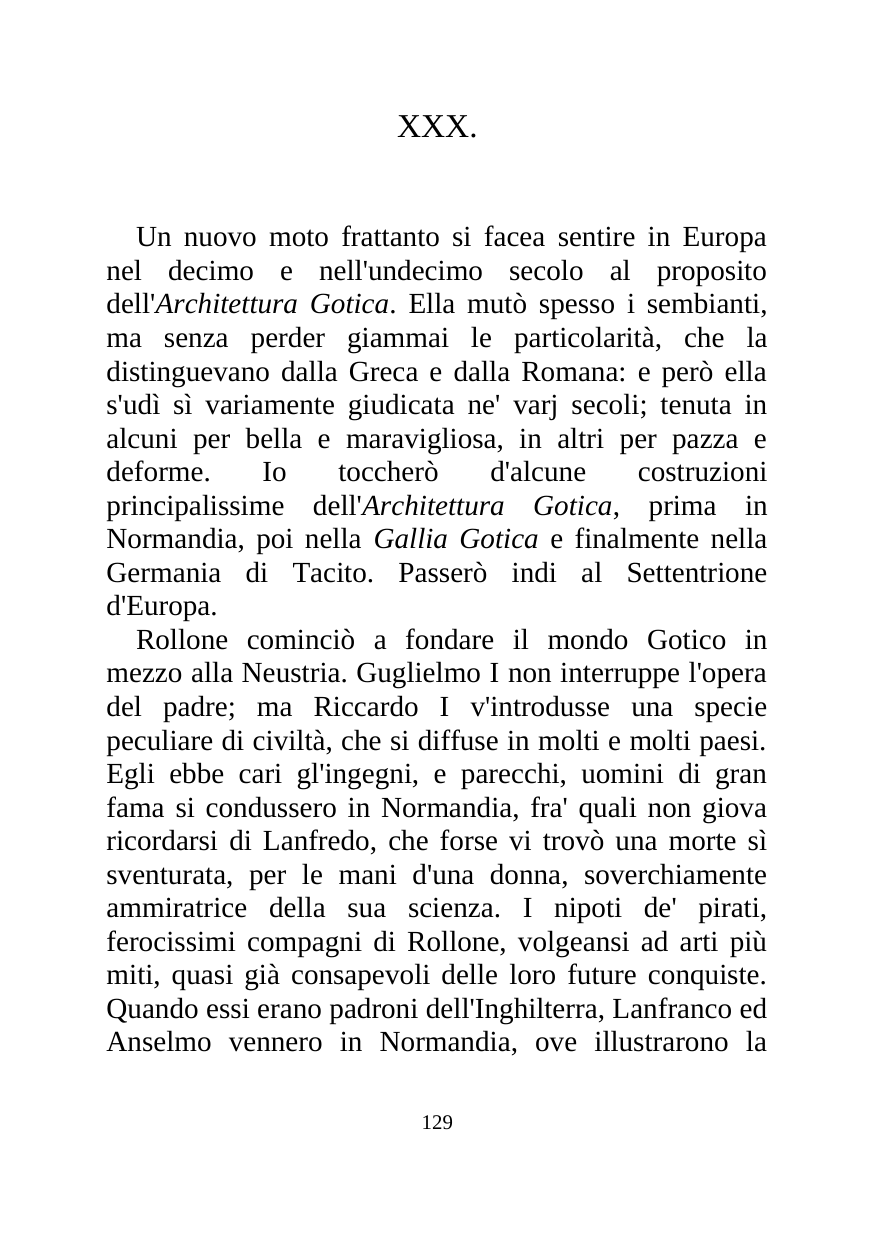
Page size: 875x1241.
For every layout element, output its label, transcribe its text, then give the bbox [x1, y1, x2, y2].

text Rollone cominciò a fondare il mondo Gotico in mezzo alla Neustria. Guglielmo I non interruppe l'opera del padre; ma Riccardo I v'introdusse una specie peculiare di civiltà, che si diffuse in molti e molti paesi. Egli ebbe cari gl'ingegni, e parecchi, uomini di gran fama si condussero in Normandia, fra' quali non giova ricordarsi di Lanfredo, che forse vi trovò una morte sì sventurata, per le mani d'una donna, soverchiamente ammiratrice della sua scienza. I nipoti de' pirati, ferocissimi compagni di Rollone, volgeansi ad arti più miti, quasi già consapevoli delle loro future conquiste. Quando essi erano padroni dell'Inghilterra, Lanfranco ed Anselmo vennero in Normandia, ove illustrarono la [106, 622, 768, 1058]
text Un nuovo moto frattanto si facea sentire in Europa nel decimo e nell'undecimo secolo al proposito dell'Architettura Gotica. Ella mutò spesso i sembianti, ma senza perder giammai le particolarità, che la distinguevano dalla Greca e dalla Romana: e però ella s'udì sì variamente giudicata ne' varj secoli; tenuta in alcuni per bella e maravigliosa, in altri per pazza e deforme. Io toccherò d'alcune costruzioni principalissime dell'Architettura Gotica, prima in Normandia, poi nella Gallia Gotica e finalmente nella Germania di Tacito. Passerò indi al Settentrione d'Europa. [106, 219, 768, 622]
subtitle XXX. [106, 106, 768, 144]
